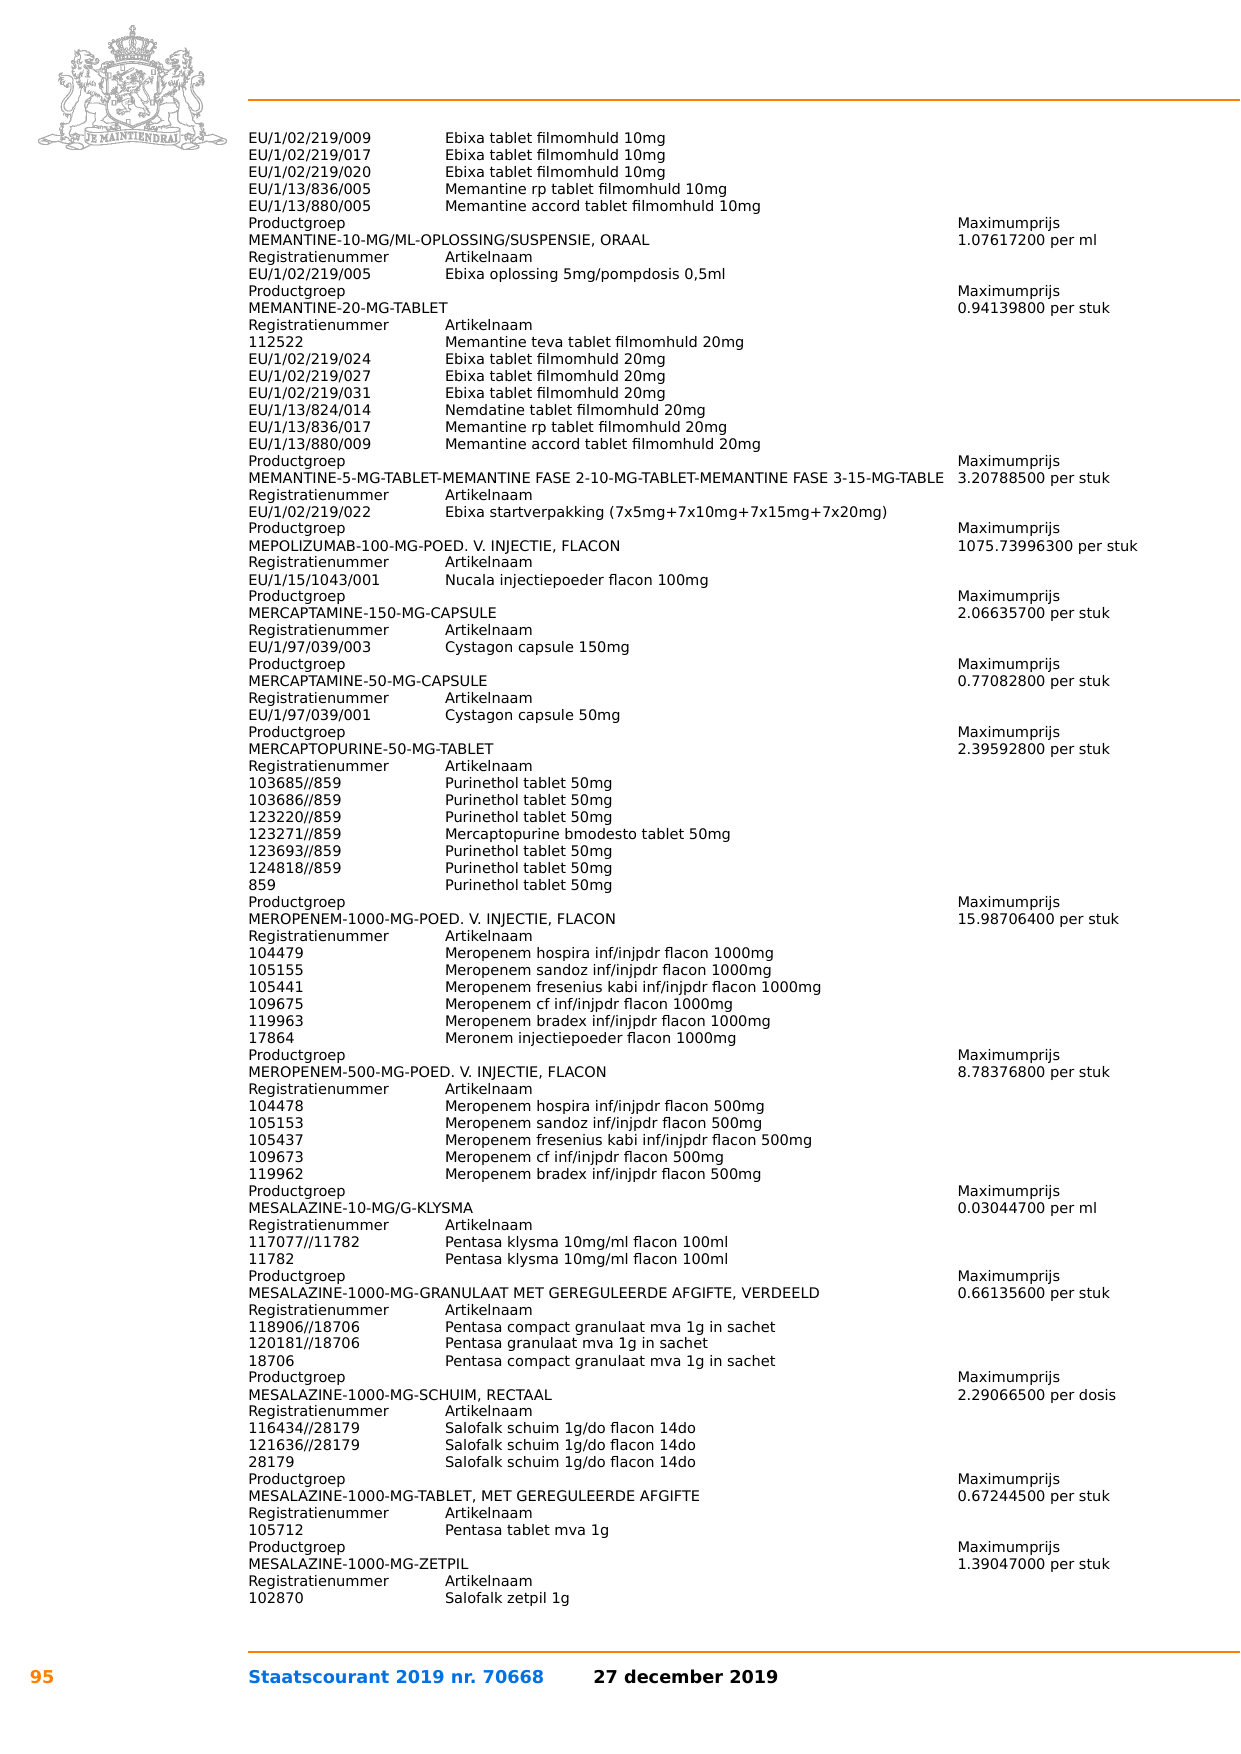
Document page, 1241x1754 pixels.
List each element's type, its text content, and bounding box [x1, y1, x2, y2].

table_cell [951, 1454, 1163, 1471]
table_cell Salofalk schuim 1g/do flacon 14do [439, 1454, 951, 1471]
table_cell 123271//859 [248, 826, 439, 843]
table_cell [951, 622, 1163, 639]
table_cell MESALAZINE-1000-MG-GRANULAAT MET GEREGULEERDE AFGIFTE, VERDEELD [248, 1285, 951, 1301]
table_cell Artikelnaam [439, 928, 951, 945]
table_cell [951, 1234, 1163, 1251]
table_cell Purinethol tablet 50mg [439, 877, 951, 894]
table_cell Memantine teva tablet filmomhuld 20mg [439, 334, 951, 351]
table_cell Productgroep [248, 283, 439, 300]
table_cell 8.78376800 per stuk [951, 1064, 1163, 1081]
table_cell Memantine accord tablet filmomhuld 10mg [439, 198, 951, 215]
table_cell EU/1/13/880/005 [248, 198, 439, 215]
table_cell Nemdatine tablet filmomhuld 20mg [439, 402, 951, 418]
table_cell [439, 1539, 951, 1556]
table_cell [951, 1573, 1163, 1590]
table_cell [951, 809, 1163, 826]
table_cell 121636//28179 [248, 1437, 439, 1454]
table_cell [951, 1403, 1163, 1420]
table_cell [951, 1301, 1163, 1318]
table_cell [951, 554, 1163, 571]
table_cell Artikelnaam [439, 1505, 951, 1522]
table_cell 105437 [248, 1132, 439, 1149]
table_cell 0.67244500 per stuk [951, 1488, 1163, 1505]
table_cell [951, 1030, 1163, 1047]
table_cell [951, 707, 1163, 724]
table_cell Ebixa tablet filmomhuld 10mg [439, 147, 951, 164]
table_cell Meropenem bradex inf/injpdr flacon 500mg [439, 1166, 951, 1183]
table_cell EU/1/02/219/024 [248, 351, 439, 368]
table_cell [951, 164, 1163, 181]
table_cell Ebixa tablet filmomhuld 10mg [439, 130, 951, 147]
table_cell [951, 962, 1163, 979]
table_cell Meropenem bradex inf/injpdr flacon 1000mg [439, 1013, 951, 1030]
table_cell [951, 402, 1163, 418]
table_cell 105441 [248, 979, 439, 996]
table_cell [439, 453, 951, 469]
table_cell EU/1/02/219/022 [248, 504, 439, 520]
table_cell [951, 690, 1163, 707]
table_cell 11782 [248, 1251, 439, 1267]
table_cell EU/1/02/219/027 [248, 368, 439, 384]
table_cell 109675 [248, 996, 439, 1013]
table_cell MEROPENEM-500-MG-POED. V. INJECTIE, FLACON [248, 1064, 951, 1081]
table_cell 28179 [248, 1454, 439, 1471]
table_cell Purinethol tablet 50mg [439, 843, 951, 860]
table_cell 105712 [248, 1522, 439, 1539]
table_cell [951, 130, 1163, 147]
table_cell [951, 843, 1163, 860]
table_cell 118906//18706 [248, 1319, 439, 1335]
table_cell [951, 826, 1163, 843]
table_cell [951, 198, 1163, 215]
table_cell [951, 486, 1163, 503]
table_cell [951, 1590, 1163, 1607]
table_cell EU/1/97/039/003 [248, 639, 439, 656]
table_cell [951, 1335, 1163, 1352]
table_cell [439, 1183, 951, 1199]
table_cell [951, 996, 1163, 1013]
table_cell Pentasa compact granulaat mva 1g in sachet [439, 1353, 951, 1369]
table_cell Productgroep [248, 1539, 439, 1556]
table_cell 0.03044700 per ml [951, 1200, 1163, 1217]
table_cell 17864 [248, 1030, 439, 1047]
table_cell Ebixa tablet filmomhuld 10mg [439, 164, 951, 181]
table_cell Registratienummer [248, 690, 439, 707]
table_cell Cystagon capsule 150mg [439, 639, 951, 656]
table_cell Ebixa tablet filmomhuld 20mg [439, 351, 951, 368]
table_cell MEMANTINE-10-MG/ML-OPLOSSING/SUSPENSIE, ORAAL [248, 232, 951, 249]
table_cell EU/1/02/219/017 [248, 147, 439, 164]
table_cell [951, 1115, 1163, 1132]
table_cell Registratienummer [248, 1217, 439, 1233]
table_cell Maximumprijs [951, 215, 1163, 232]
table_cell 0.66135600 per stuk [951, 1285, 1163, 1301]
table_cell EU/1/13/880/009 [248, 436, 439, 452]
table_cell Artikelnaam [439, 758, 951, 775]
table_cell 2.39592800 per stuk [951, 741, 1163, 758]
table_cell EU/1/02/219/031 [248, 385, 439, 402]
table_cell 120181//18706 [248, 1335, 439, 1352]
table_cell Productgroep [248, 215, 439, 232]
table_cell EU/1/13/836/017 [248, 419, 439, 436]
table_cell MEMANTINE-5-MG-TABLET-MEMANTINE FASE 2-10-MG-TABLET-MEMANTINE FASE 3-15-MG-TABLE [248, 470, 951, 486]
table_cell [951, 1217, 1163, 1233]
table_cell [951, 504, 1163, 520]
table_cell [951, 792, 1163, 809]
table_cell 104478 [248, 1098, 439, 1115]
table_cell Registratienummer [248, 1573, 439, 1590]
table_cell Purinethol tablet 50mg [439, 792, 951, 809]
table_cell 859 [248, 877, 439, 894]
table_cell Artikelnaam [439, 622, 951, 639]
table_cell Pentasa granulaat mva 1g in sachet [439, 1335, 951, 1352]
table_cell Registratienummer [248, 928, 439, 945]
table_cell Ebixa startverpakking (7x5mg+7x10mg+7x15mg+7x20mg) [439, 504, 951, 520]
table_cell EU/1/02/219/020 [248, 164, 439, 181]
table_cell [439, 724, 951, 741]
table_cell [951, 1420, 1163, 1437]
table_cell Meronem injectiepoeder flacon 1000mg [439, 1030, 951, 1047]
table_cell [951, 334, 1163, 351]
table_cell [951, 639, 1163, 656]
table_cell Productgroep [248, 588, 439, 605]
table_cell Maximumprijs [951, 453, 1163, 469]
table_cell 1075.73996300 per stuk [951, 538, 1163, 554]
table_cell [951, 249, 1163, 266]
table_cell Productgroep [248, 1183, 439, 1199]
table_cell Registratienummer [248, 317, 439, 334]
table_cell 124818//859 [248, 860, 439, 877]
table_cell Ebixa tablet filmomhuld 20mg [439, 385, 951, 402]
table_cell Maximumprijs [951, 1471, 1163, 1488]
table_cell Registratienummer [248, 554, 439, 571]
table_cell [951, 1149, 1163, 1166]
table_cell MESALAZINE-1000-MG-SCHUIM, RECTAAL [248, 1386, 951, 1403]
picture [38, 25, 227, 150]
table_cell [951, 945, 1163, 962]
table_cell Purinethol tablet 50mg [439, 775, 951, 792]
table_cell MESALAZINE-1000-MG-TABLET, MET GEREGULEERDE AFGIFTE [248, 1488, 951, 1505]
table_cell Maximumprijs [951, 588, 1163, 605]
table_cell Salofalk schuim 1g/do flacon 14do [439, 1420, 951, 1437]
table_cell EU/1/15/1043/001 [248, 571, 439, 588]
table_cell Meropenem hospira inf/injpdr flacon 1000mg [439, 945, 951, 962]
table_cell [951, 419, 1163, 436]
table_cell Maximumprijs [951, 656, 1163, 673]
table_cell MEPOLIZUMAB-100-MG-POED. V. INJECTIE, FLACON [248, 538, 951, 554]
table_cell 123693//859 [248, 843, 439, 860]
table_cell [439, 283, 951, 300]
table_cell 117077//11782 [248, 1234, 439, 1251]
table_cell Registratienummer [248, 1081, 439, 1098]
table_cell 0.94139800 per stuk [951, 300, 1163, 317]
table_cell Productgroep [248, 1268, 439, 1284]
table_cell [951, 385, 1163, 402]
table_cell Maximumprijs [951, 1369, 1163, 1386]
table_cell MEROPENEM-1000-MG-POED. V. INJECTIE, FLACON [248, 911, 951, 928]
table_cell [439, 1471, 951, 1488]
table_cell [951, 1505, 1163, 1522]
table_cell Salofalk schuim 1g/do flacon 14do [439, 1437, 951, 1454]
table_cell Maximumprijs [951, 894, 1163, 911]
table_cell Pentasa compact granulaat mva 1g in sachet [439, 1319, 951, 1335]
table_cell 2.06635700 per stuk [951, 605, 1163, 622]
table_cell Maximumprijs [951, 1268, 1163, 1284]
table_cell Meropenem cf inf/injpdr flacon 1000mg [439, 996, 951, 1013]
table_cell Meropenem cf inf/injpdr flacon 500mg [439, 1149, 951, 1166]
table_cell 119962 [248, 1166, 439, 1183]
table_cell Purinethol tablet 50mg [439, 809, 951, 826]
table_cell MESALAZINE-10-MG/G-KLYSMA [248, 1200, 951, 1217]
table_cell Maximumprijs [951, 1047, 1163, 1064]
table_cell Registratienummer [248, 1301, 439, 1318]
table_cell [439, 656, 951, 673]
table_cell Productgroep [248, 894, 439, 911]
table_cell Cystagon capsule 50mg [439, 707, 951, 724]
table_cell MERCAPTOPURINE-50-MG-TABLET [248, 741, 951, 758]
table_cell [951, 928, 1163, 945]
table_cell Meropenem hospira inf/injpdr flacon 500mg [439, 1098, 951, 1115]
table_cell [439, 1268, 951, 1284]
table_cell EU/1/97/039/001 [248, 707, 439, 724]
table_cell Pentasa tablet mva 1g [439, 1522, 951, 1539]
table_cell 102870 [248, 1590, 439, 1607]
table_cell [951, 979, 1163, 996]
table_cell Registratienummer [248, 1403, 439, 1420]
table_cell Productgroep [248, 1047, 439, 1064]
table_cell MERCAPTAMINE-50-MG-CAPSULE [248, 673, 951, 690]
table_cell Ebixa tablet filmomhuld 20mg [439, 368, 951, 384]
table_cell [951, 1437, 1163, 1454]
table_cell Registratienummer [248, 1505, 439, 1522]
table_cell 1.07617200 per ml [951, 232, 1163, 249]
table_cell Registratienummer [248, 758, 439, 775]
table_cell Maximumprijs [951, 1183, 1163, 1199]
table_cell [951, 775, 1163, 792]
table_cell [951, 1098, 1163, 1115]
table_cell [951, 1132, 1163, 1149]
table_cell Productgroep [248, 656, 439, 673]
table_cell Registratienummer [248, 622, 439, 639]
table_cell Ebixa oplossing 5mg/pompdosis 0,5ml [439, 266, 951, 283]
table_cell MESALAZINE-1000-MG-ZETPIL [248, 1556, 951, 1573]
table_cell 18706 [248, 1353, 439, 1369]
table_cell [951, 436, 1163, 452]
table_cell 2.29066500 per dosis [951, 1386, 1163, 1403]
table_cell [951, 1522, 1163, 1539]
table_cell Pentasa klysma 10mg/ml flacon 100ml [439, 1234, 951, 1251]
table_cell [439, 1369, 951, 1386]
table_cell [951, 317, 1163, 334]
table_cell 15.98706400 per stuk [951, 911, 1163, 928]
table_cell [439, 215, 951, 232]
table_cell EU/1/02/219/009 [248, 130, 439, 147]
table_cell Productgroep [248, 520, 439, 537]
table_cell [951, 181, 1163, 198]
table_cell Productgroep [248, 724, 439, 741]
table_cell Artikelnaam [439, 554, 951, 571]
table_cell [951, 368, 1163, 384]
table_cell Artikelnaam [439, 486, 951, 503]
table_cell Registratienummer [248, 486, 439, 503]
table_cell Artikelnaam [439, 249, 951, 266]
table_cell EU/1/13/836/005 [248, 181, 439, 198]
table_cell Meropenem sandoz inf/injpdr flacon 500mg [439, 1115, 951, 1132]
table_cell [951, 877, 1163, 894]
table_cell Artikelnaam [439, 1573, 951, 1590]
table_cell [951, 1081, 1163, 1098]
table_cell 105155 [248, 962, 439, 979]
table_cell 109673 [248, 1149, 439, 1166]
table_cell Meropenem fresenius kabi inf/injpdr flacon 500mg [439, 1132, 951, 1149]
table_cell [951, 147, 1163, 164]
table_cell Mercaptopurine bmodesto tablet 50mg [439, 826, 951, 843]
table_cell Productgroep [248, 1369, 439, 1386]
table_cell [951, 1251, 1163, 1267]
table_cell 3.20788500 per stuk [951, 470, 1163, 486]
table_cell 103685//859 [248, 775, 439, 792]
table_cell EU/1/13/824/014 [248, 402, 439, 418]
table_cell [951, 758, 1163, 775]
table_cell Memantine rp tablet filmomhuld 20mg [439, 419, 951, 436]
table_cell Memantine accord tablet filmomhuld 20mg [439, 436, 951, 452]
table_cell Artikelnaam [439, 1217, 951, 1233]
table_cell [439, 1047, 951, 1064]
table_cell Maximumprijs [951, 520, 1163, 537]
table_cell EU/1/02/219/005 [248, 266, 439, 283]
table_cell 119963 [248, 1013, 439, 1030]
table_cell Maximumprijs [951, 1539, 1163, 1556]
table_cell Artikelnaam [439, 1403, 951, 1420]
table_cell 105153 [248, 1115, 439, 1132]
table_cell Artikelnaam [439, 1081, 951, 1098]
table_cell [951, 351, 1163, 368]
table_cell Purinethol tablet 50mg [439, 860, 951, 877]
table_cell Productgroep [248, 453, 439, 469]
table_cell [951, 1166, 1163, 1183]
table_cell MERCAPTAMINE-150-MG-CAPSULE [248, 605, 951, 622]
table_cell Maximumprijs [951, 724, 1163, 741]
table_cell Artikelnaam [439, 690, 951, 707]
table_cell 0.77082800 per stuk [951, 673, 1163, 690]
table_cell Artikelnaam [439, 1301, 951, 1318]
table_cell [951, 860, 1163, 877]
table_cell Salofalk zetpil 1g [439, 1590, 951, 1607]
table_cell [951, 571, 1163, 588]
table_cell Pentasa klysma 10mg/ml flacon 100ml [439, 1251, 951, 1267]
table_cell [439, 588, 951, 605]
table_cell Meropenem sandoz inf/injpdr flacon 1000mg [439, 962, 951, 979]
table_cell Artikelnaam [439, 317, 951, 334]
table_cell [951, 1013, 1163, 1030]
table_cell Meropenem fresenius kabi inf/injpdr flacon 1000mg [439, 979, 951, 996]
table_cell Memantine rp tablet filmomhuld 10mg [439, 181, 951, 198]
table_cell 123220//859 [248, 809, 439, 826]
table_cell [439, 520, 951, 537]
table_cell 1.39047000 per stuk [951, 1556, 1163, 1573]
table_cell 116434//28179 [248, 1420, 439, 1437]
table_cell MEMANTINE-20-MG-TABLET [248, 300, 951, 317]
table_cell Productgroep [248, 1471, 439, 1488]
table_cell 104479 [248, 945, 439, 962]
table_cell 112522 [248, 334, 439, 351]
table_cell [951, 266, 1163, 283]
table_cell Nucala injectiepoeder flacon 100mg [439, 571, 951, 588]
table_cell Maximumprijs [951, 283, 1163, 300]
table_cell [951, 1319, 1163, 1335]
table_cell 103686//859 [248, 792, 439, 809]
table_cell [439, 894, 951, 911]
table_cell Registratienummer [248, 249, 439, 266]
table_cell [951, 1353, 1163, 1369]
